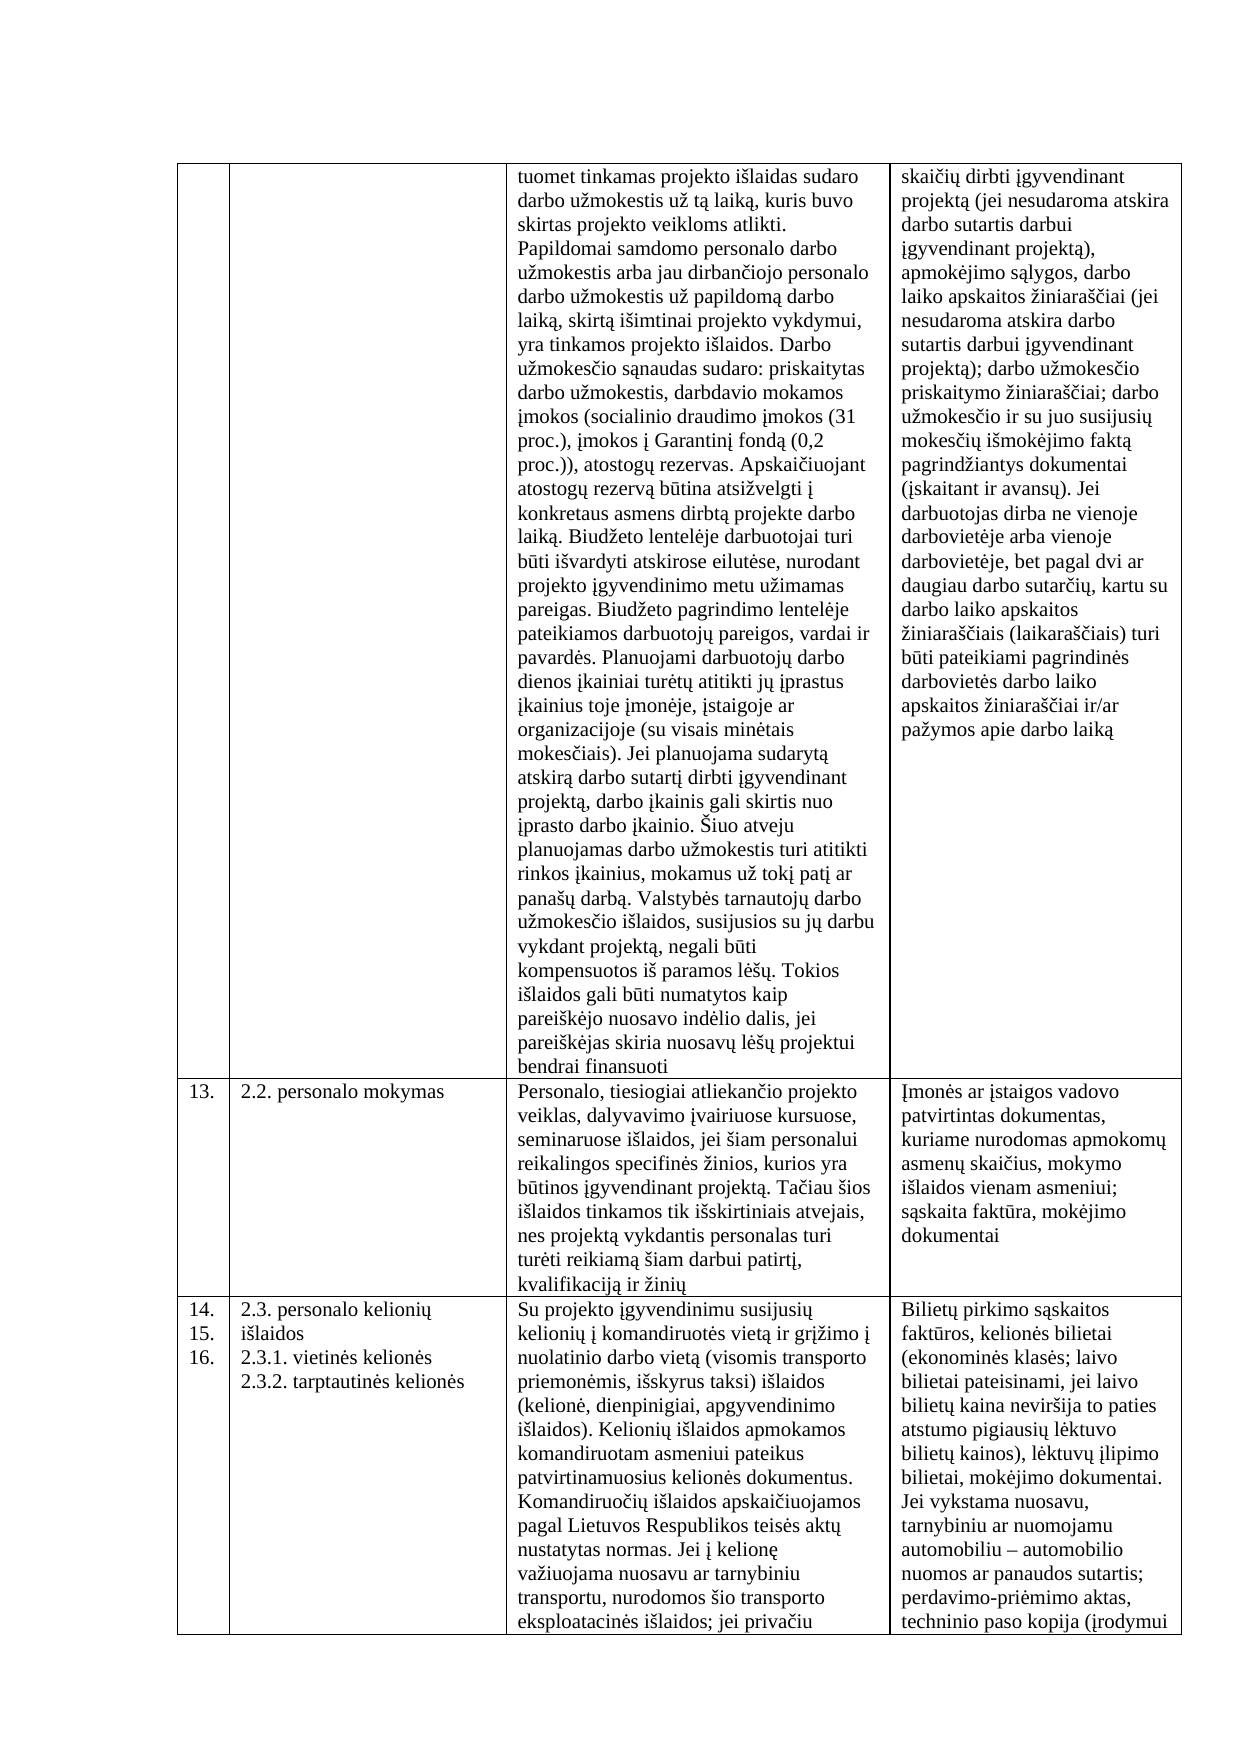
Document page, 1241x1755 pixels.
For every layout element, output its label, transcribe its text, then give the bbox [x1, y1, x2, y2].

table_cell 2.2. personalo mokymas [230, 1079, 506, 1296]
table_cell skaičių dirbti įgyvendinant projektą (jei nesudaroma atskira darbo sutartis darbui įgyvendinant projektą), apmokėjimo sąlygos, darbo laiko apskaitos žiniaraščiai (jei nesudaroma atskira darbo sutartis darbui įgyvendinant projektą); darbo užmokesčio priskaitymo žiniaraščiai; darbo užmokesčio ir su juo susijusių mokesčių išmokėjimo faktą pagrindžiantys dokumentai (įskaitant ir avansų). Jei darbuotojas dirba ne vienoje darbovietėje arba vienoje darbovietėje, bet pagal dvi ar daugiau darbo sutarčių, kartu su darbo laiko apskaitos žiniaraščiais (laikaraščiais) turi būti pateikiami pagrindinės darbovietės darbo laiko apskaitos žiniaraščiai ir/ar pažymos apie darbo laiką [891, 164, 1181, 1078]
table_cell Su projekto įgyvendinimu susijusių kelionių į komandiruotės vietą ir grįžimo į nuolatinio darbo vietą (visomis transporto priemonėmis, išskyrus taksi) išlaidos (kelionė, dienpinigiai, apgyvendinimo išlaidos). Kelionių išlaidos apmokamos komandiruotam asmeniui pateikus patvirtinamuosius kelionės dokumentus. Komandiruočių išlaidos apskaičiuojamos pagal Lietuvos Respublikos teisės aktų nustatytas normas. Jei į kelionę važiuojama nuosavu ar tarnybiniu transportu, nurodomos šio transporto eksploatacinės išlaidos; jei privačiu [507, 1297, 889, 1633]
table_cell Bilietų pirkimo sąskaitos faktūros, kelionės bilietai (ekonominės klasės; laivo bilietai pateisinami, jei laivo bilietų kaina neviršija to paties atstumo pigiausių lėktuvo bilietų kainos), lėktuvų įlipimo bilietai, mokėjimo dokumentai. Jei vykstama nuosavu, tarnybiniu ar nuomojamu automobiliu – automobilio nuomos ar panaudos sutartis; perdavimo-priėmimo aktas, techninio paso kopija (įrodymui [891, 1297, 1181, 1633]
table_cell Įmonės ar įstaigos vadovo patvirtintas dokumentas, kuriame nurodomas apmokomų asmenų skaičius, mokymo išlaidos vienam asmeniui; sąskaita faktūra, mokėjimo dokumentai [891, 1079, 1181, 1296]
table_cell 14. 15. 16. [178, 1297, 229, 1633]
table_cell Personalo, tiesiogiai atliekančio projekto veiklas, dalyvavimo įvairiuose kursuose, seminaruose išlaidos, jei šiam personalui reikalingos specifinės žinios, kurios yra būtinos įgyvendinant projektą. Tačiau šios išlaidos tinkamos tik išskirtiniais atvejais, nes projektą vykdantis personalas turi turėti reikiamą šiam darbui patirtį, kvalifikaciją ir žinių [507, 1079, 889, 1296]
table_cell 13. [178, 1079, 229, 1296]
table_cell tuomet tinkamas projekto išlaidas sudaro darbo užmokestis už tą laiką, kuris buvo skirtas projekto veikloms atlikti. Papildomai samdomo personalo darbo užmokestis arba jau dirbančiojo personalo darbo užmokestis už papildomą darbo laiką, skirtą išimtinai projekto vykdymui, yra tinkamos projekto išlaidos. Darbo užmokesčio sąnaudas sudaro: priskaitytas darbo užmokestis, darbdavio mokamos įmokos (socialinio draudimo įmokos (31 proc.), įmokos į Garantinį fondą (0,2 proc.)), atostogų rezervas. Apskaičiuojant atostogų rezervą būtina atsižvelgti į konkretaus asmens dirbtą projekte darbo laiką. Biudžeto lentelėje darbuotojai turi būti išvardyti atskirose eilutėse, nurodant projekto įgyvendinimo metu užimamas pareigas. Biudžeto pagrindimo lentelėje pateikiamos darbuotojų pareigos, vardai ir pavardės. Planuojami darbuotojų darbo dienos įkainiai turėtų atitikti jų įprastus įkainius toje įmonėje, įstaigoje ar organizacijoje (su visais minėtais mokesčiais). Jei planuojama sudarytą atskirą darbo sutartį dirbti įgyvendinant projektą, darbo įkainis gali skirtis nuo įprasto darbo įkainio. Šiuo atveju planuojamas darbo užmokestis turi atitikti rinkos įkainius, mokamus už tokį patį ar panašų darbą. Valstybės tarnautojų darbo užmokesčio išlaidos, susijusios su jų darbu vykdant projektą, negali būti kompensuotos iš paramos lėšų. Tokios išlaidos gali būti numatytos kaip pareiškėjo nuosavo indėlio dalis, jei pareiškėjas skiria nuosavų lėšų projektui bendrai finansuoti [507, 164, 889, 1078]
table_cell [178, 164, 229, 1078]
table_cell 2.3. personalo kelionių išlaidos 2.3.1. vietinės kelionės 2.3.2. tarptautinės kelionės [230, 1297, 506, 1633]
table_cell [230, 164, 506, 1078]
